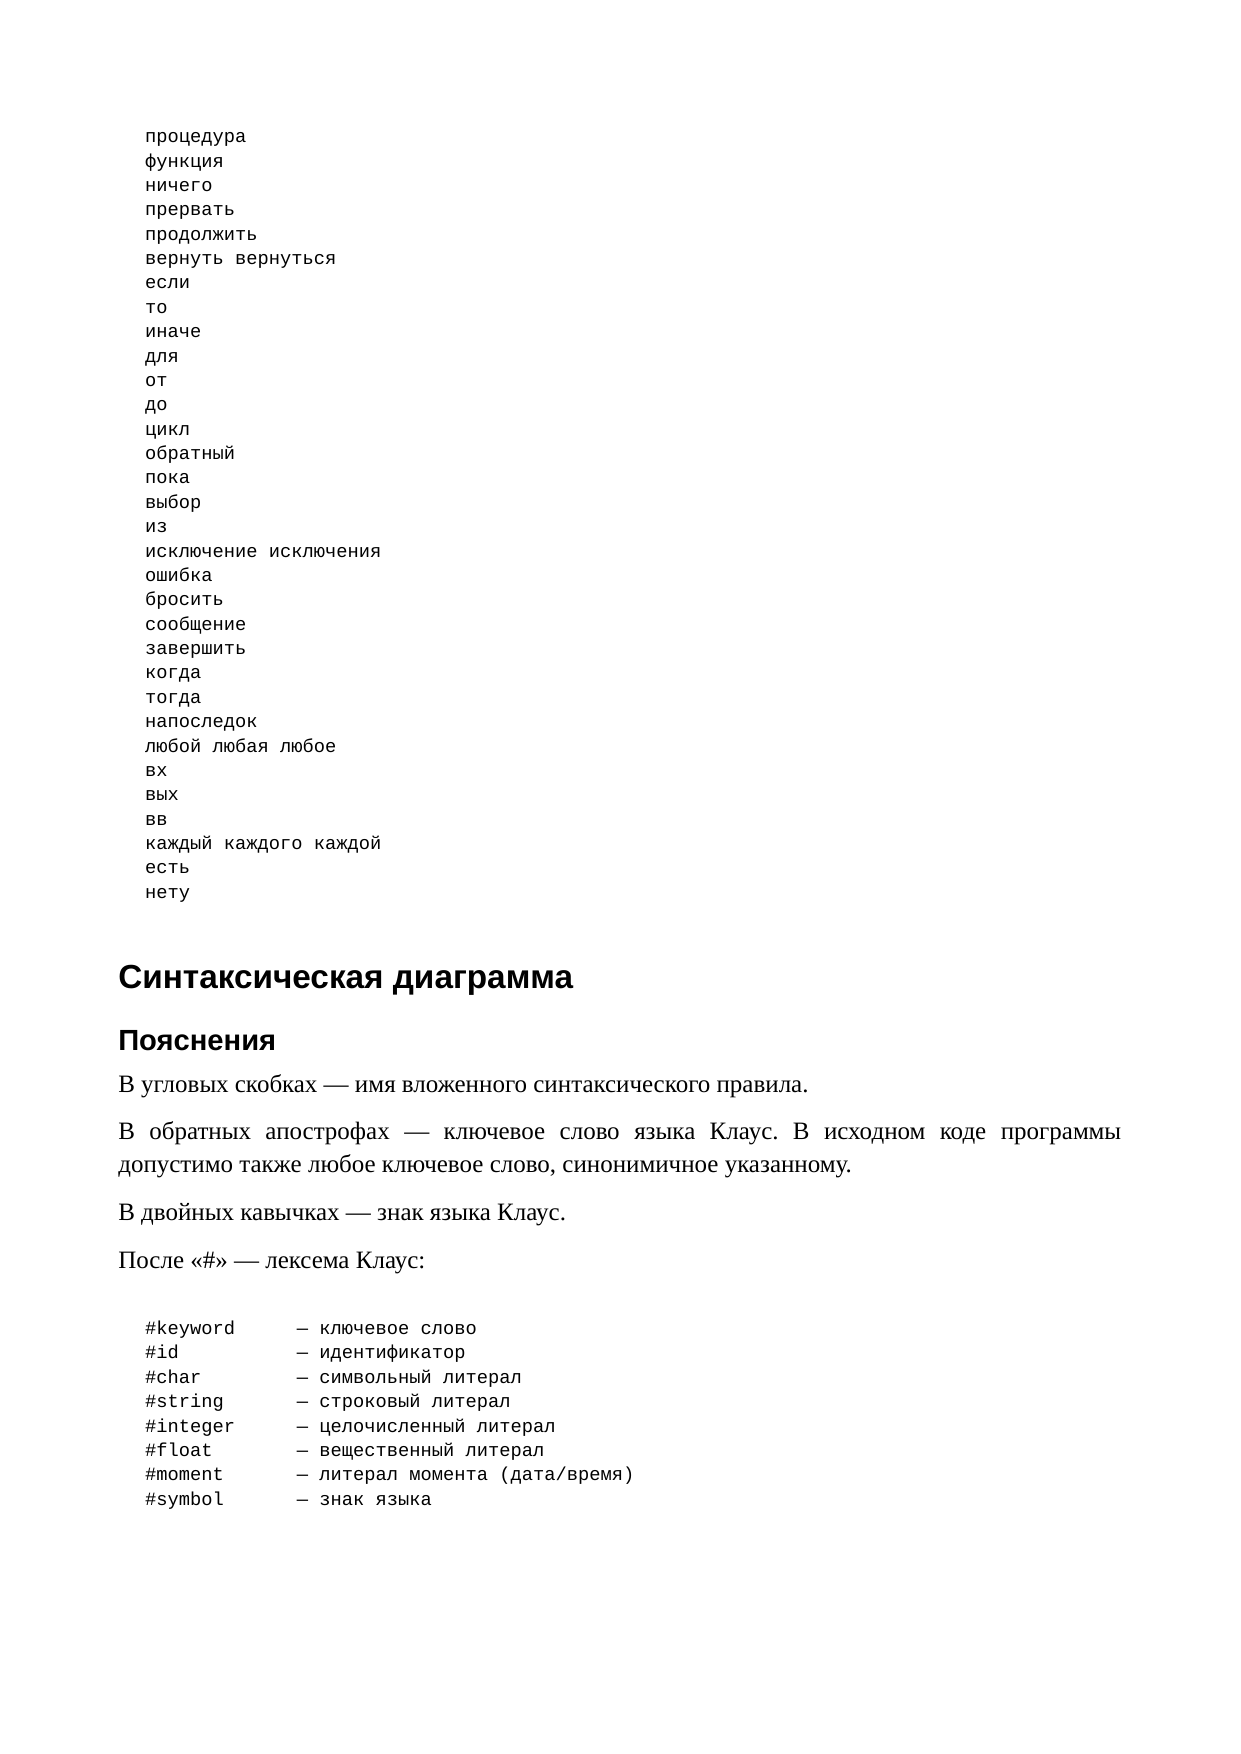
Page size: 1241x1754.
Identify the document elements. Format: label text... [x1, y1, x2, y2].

text #string — строковый литерал [136, 1383, 1104, 1407]
text ничего [136, 167, 1104, 191]
text вх [136, 752, 1104, 776]
text есть [136, 849, 1104, 874]
text от [136, 362, 1104, 386]
text завершить [136, 630, 1104, 654]
text если [136, 264, 1104, 289]
text когда [136, 654, 1104, 679]
text #symbol — знак языка [136, 1481, 1104, 1519]
text любой любая любое [136, 727, 1104, 752]
text нету [136, 874, 1104, 913]
text иначе [136, 313, 1104, 337]
text В двойных кавычках — знак языка Клаус. [118, 1197, 1122, 1226]
text напоследок [136, 703, 1104, 727]
text продолжить [136, 216, 1104, 240]
text вых [136, 776, 1104, 801]
text #moment — литерал момента (дата/время) [136, 1456, 1104, 1481]
text до [136, 386, 1104, 411]
text процедура [136, 118, 1104, 142]
text ошибка [136, 557, 1104, 581]
text сообщение [136, 606, 1104, 630]
text для [136, 337, 1104, 362]
text каждый каждого каждой [136, 825, 1104, 849]
text #float — вещественный литерал [136, 1432, 1104, 1456]
text исключение исключения [136, 532, 1104, 557]
text #keyword — ключевое слово [136, 1310, 1104, 1334]
subtitle Синтаксическая диаграмма [118, 957, 1122, 996]
text обратный [136, 435, 1104, 459]
text #char — символьный литерал [136, 1359, 1104, 1383]
text После «#» — лексема Клаус: [118, 1245, 1122, 1273]
subtitle Пояснения [118, 1023, 1122, 1056]
text цикл [136, 411, 1104, 435]
text вернуть вернуться [136, 240, 1104, 264]
text В обратных апострофах — ключевое слово языка Клаус. В исходном коде программы допустимо также любое ключевое слово, синонимичное указанному. [118, 1116, 1122, 1178]
text то [136, 289, 1104, 313]
text функция [136, 142, 1104, 167]
text тогда [136, 679, 1104, 703]
text выбор [136, 484, 1104, 508]
text #id — идентификатор [136, 1334, 1104, 1359]
text #integer — целочисленный литерал [136, 1407, 1104, 1432]
text бросить [136, 581, 1104, 606]
text прервать [136, 191, 1104, 216]
text из [136, 508, 1104, 532]
text В угловых скобках — имя вложенного синтаксического правила. [118, 1069, 1122, 1098]
text пока [136, 459, 1104, 484]
text вв [136, 801, 1104, 825]
